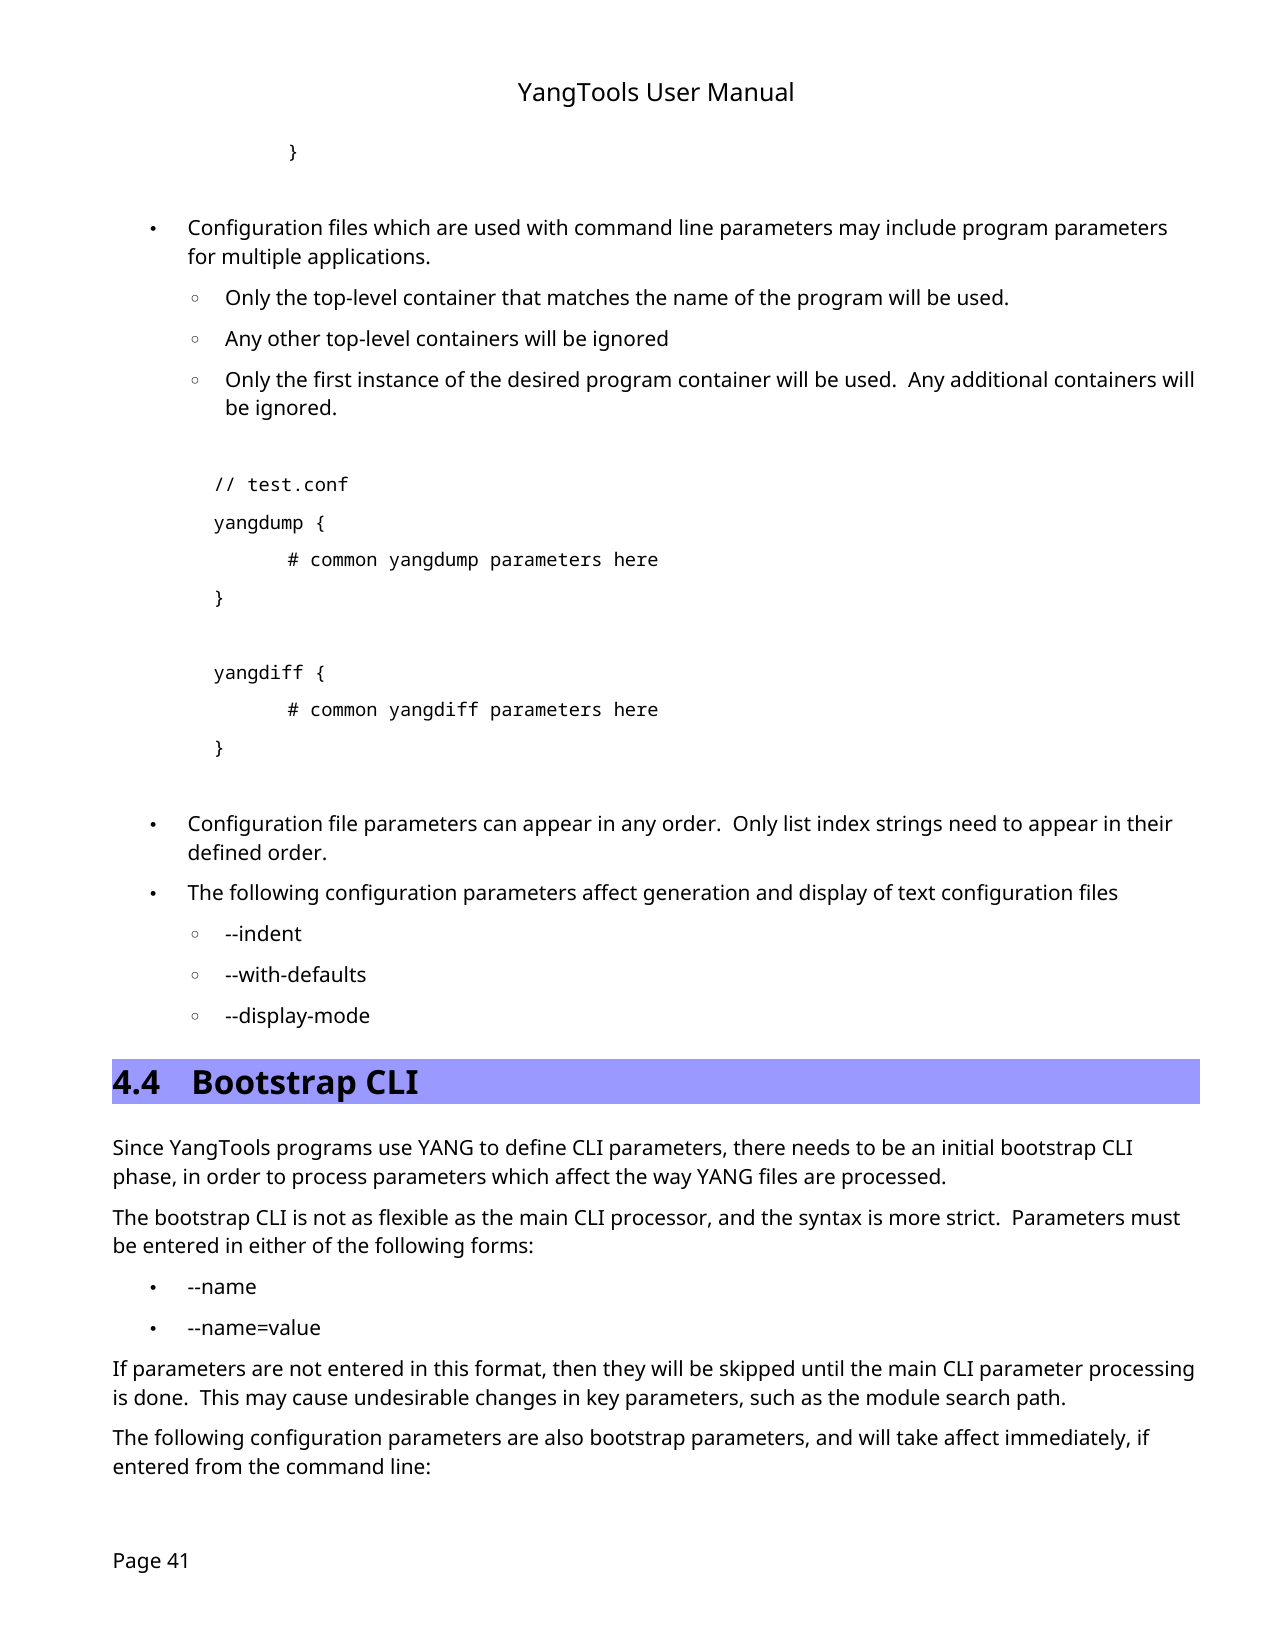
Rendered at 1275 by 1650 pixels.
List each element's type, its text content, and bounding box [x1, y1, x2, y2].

list --with-defaults [187, 960, 1200, 989]
list Only the top-level container that matches the name of the program will be used. [187, 283, 1200, 311]
text # common yangdump parameters here [139, 547, 1200, 572]
text The bootstrap CLI is not as flexible as the main CLI processor, and the syntax is more strict. Parameters must be entered in either of the following forms: [112, 1203, 1200, 1260]
list --indent [187, 919, 1200, 948]
text } [139, 734, 1200, 760]
text # common yangdiff parameters here [139, 697, 1200, 722]
text Since YangTools programs use YANG to define CLI parameters, there needs to be an initial bootstrap CLI phase, in order to process parameters which affect the way YANG files are processed. [112, 1133, 1200, 1190]
list --name=value [150, 1313, 1200, 1342]
list Any other top-level containers will be ignored [187, 324, 1200, 352]
text yangdiff { [139, 659, 1200, 685]
text } [139, 138, 1200, 164]
text yangdump { [139, 509, 1200, 535]
list Only the first instance of the desired program container will be used. Any additional containers will be ignored. [187, 365, 1200, 422]
list Configuration files which are used with command line parameters may include program parameters for multiple applications. [150, 213, 1200, 270]
subtitle Bootstrap CLI [112, 1059, 1200, 1104]
text // test.conf [139, 472, 1200, 497]
text The following configuration parameters are also bootstrap parameters, and will take affect immediately, if entered from the command line: [112, 1423, 1200, 1480]
text If parameters are not entered in this format, then they will be skipped until the main CLI parameter processing is done. This may cause undesirable changes in key parameters, such as the module search path. [112, 1354, 1200, 1411]
list The following configuration parameters affect generation and display of text configuration files [150, 878, 1200, 907]
list --name [150, 1272, 1200, 1301]
list --display-mode [187, 1001, 1200, 1030]
text } [139, 584, 1200, 610]
list Configuration file parameters can appear in any order. Only list index strings need to appear in their defined order. [150, 809, 1200, 866]
